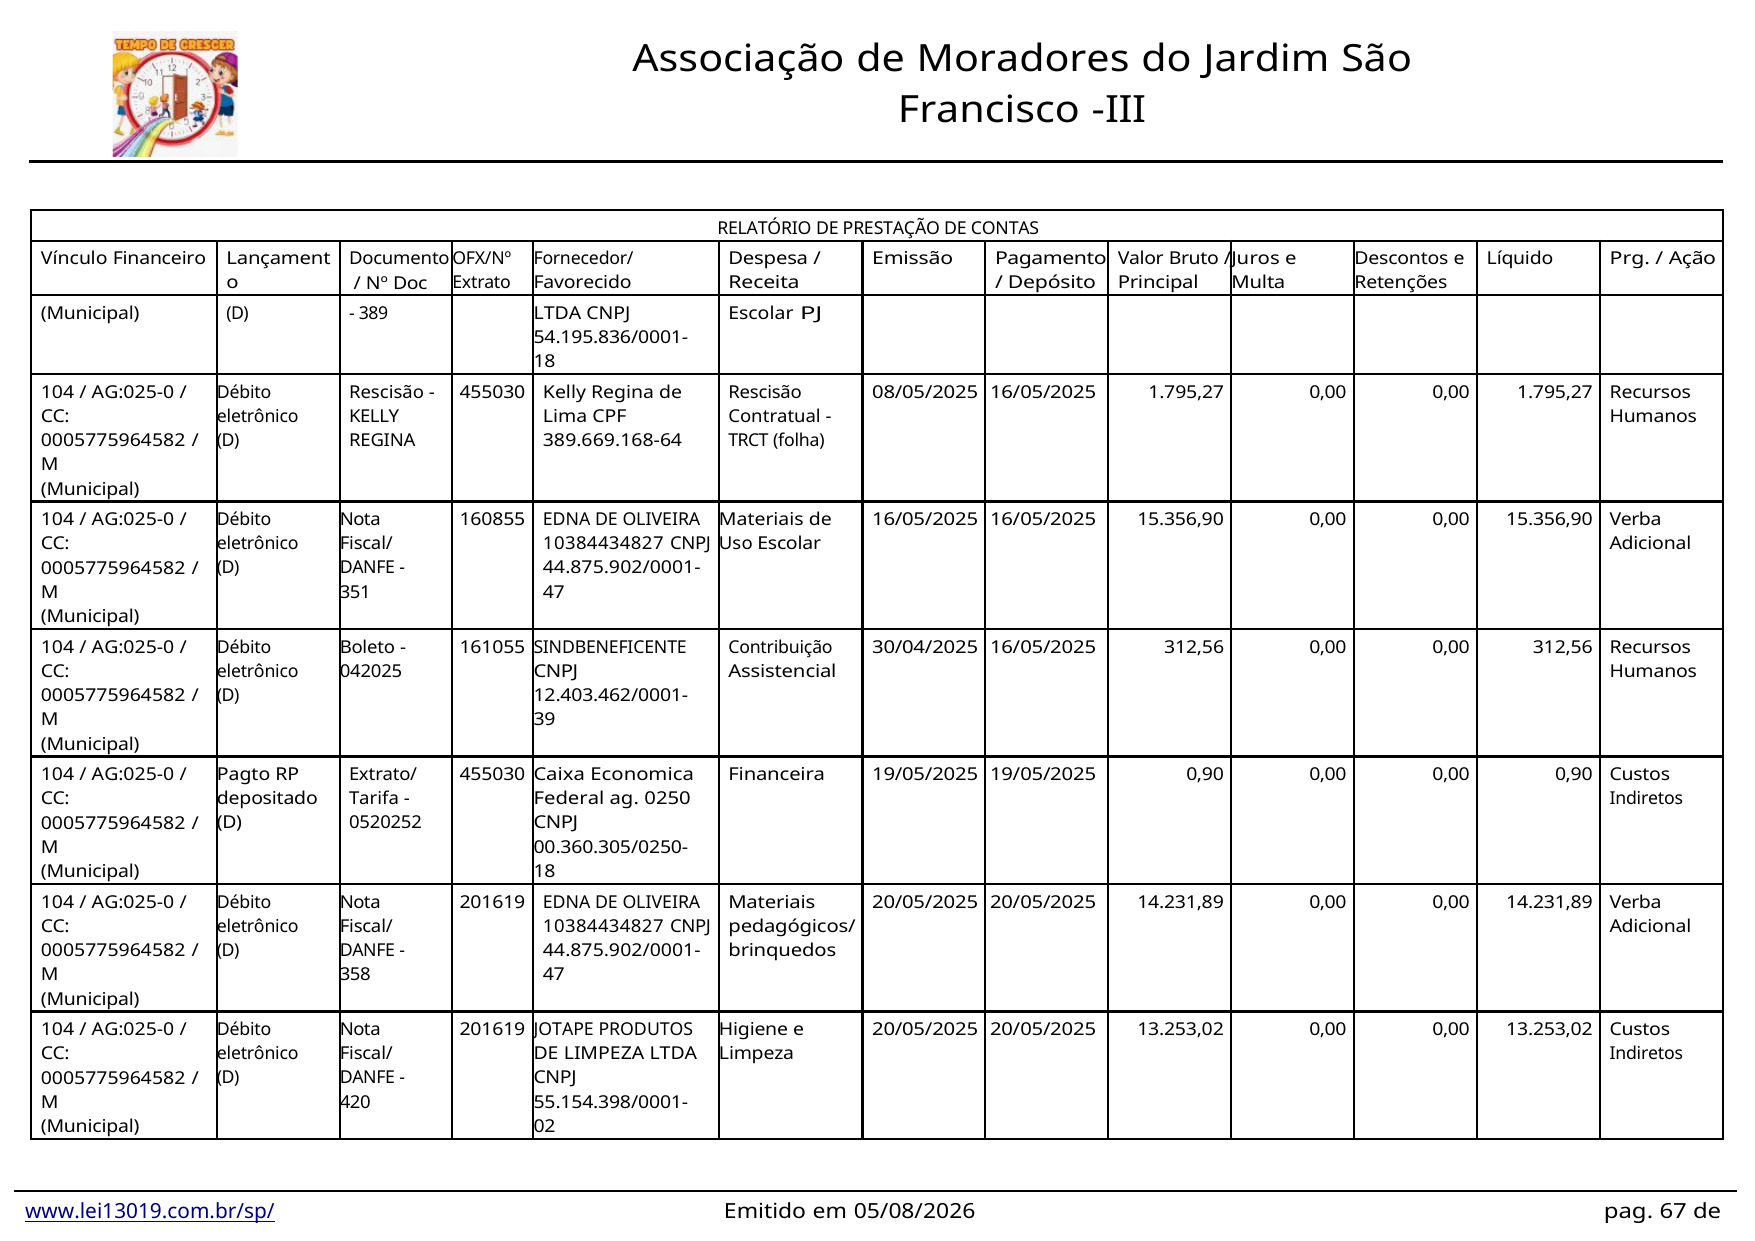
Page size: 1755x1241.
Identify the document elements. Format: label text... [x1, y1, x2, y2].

table_cell 104 / AG:025-0 / CC: 0005775964582 / M (Municipal) [32, 758, 216, 883]
table_cell Financeira [720, 758, 861, 883]
table_cell Fornecedor/ Favorecido [534, 242, 718, 294]
table_cell [1355, 296, 1476, 373]
table_cell 0,00 [1355, 503, 1476, 628]
table_cell 1.795,27 [1478, 375, 1599, 500]
table_cell Kelly Regina de Lima CPF 389.669.168-64 [534, 375, 718, 500]
table_cell 0,00 [1355, 758, 1476, 883]
table_cell 455030 [453, 758, 532, 883]
table_cell Contribuição Assistencial [720, 630, 861, 755]
table_cell 14.231,89 [1109, 885, 1230, 1010]
table_cell 201619 [453, 885, 532, 1010]
table_cell [1601, 296, 1722, 373]
table_cell 161055 [453, 630, 532, 755]
table_cell Despesa / Receita [720, 242, 861, 294]
table_cell 13.253,02 [1478, 1013, 1599, 1138]
table_cell SINDBENEFICENTE CNPJ 12.403.462/0001-39 [534, 630, 718, 755]
table_cell Nota Fiscal/ DANFE - 358 [341, 885, 451, 1010]
table_cell 0,90 [1478, 758, 1599, 883]
table_cell EDNA DE OLIVEIRA 10384434827 CNPJ 44.875.902/0001-47 [534, 503, 718, 628]
table_cell 19/05/2025 [864, 758, 984, 883]
table_cell Nota Fiscal/ DANFE - 420 [341, 1013, 451, 1138]
table_cell 312,56 [1478, 630, 1599, 755]
table_cell Débito eletrônico (D) [218, 375, 339, 500]
table_cell 201619 [453, 1013, 532, 1138]
table_cell Extrato/ Tarifa - 0520252 [341, 758, 451, 883]
table_cell Nota Fiscal/ DANFE - 351 [341, 503, 451, 628]
table_cell Valor Bruto / Principal [1109, 242, 1230, 294]
table_cell 08/05/2025 [864, 375, 984, 500]
table_cell Débito eletrônico (D) [218, 630, 339, 755]
table_cell - 389 [341, 296, 451, 373]
table_cell Boleto - 042025 [341, 630, 451, 755]
table_cell 20/05/2025 [864, 885, 984, 1010]
table_cell Emissão [864, 242, 984, 294]
table_cell LTDA CNPJ 54.195.836/0001-18 [534, 296, 718, 373]
table_cell Juros e Multa [1232, 242, 1353, 294]
table_cell 0,00 [1232, 630, 1353, 755]
table_cell Lançamento [218, 242, 339, 294]
table_cell Líquido [1478, 242, 1599, 294]
table_cell 14.231,89 [1478, 885, 1599, 1010]
table_header RELATÓRIO DE PRESTAÇÃO DE CONTAS [32, 211, 1722, 239]
table_cell Verba Adicional [1601, 885, 1722, 1010]
table_cell JOTAPE PRODUTOS DE LIMPEZA LTDA CNPJ 55.154.398/0001-02 [534, 1013, 718, 1138]
table_cell OFX/Nº Extrato [453, 242, 532, 294]
table_cell Caixa Economica Federal ag. 0250 CNPJ 00.360.305/0250-18 [534, 758, 718, 883]
table_cell 160855 [453, 503, 532, 628]
table_cell 0,00 [1232, 503, 1353, 628]
table_cell Higiene e Limpeza [720, 1013, 861, 1138]
table_cell 19/05/2025 [986, 758, 1107, 883]
table_cell 0,00 [1232, 885, 1353, 1010]
table_cell [1478, 296, 1599, 373]
table_cell 312,56 [1109, 630, 1230, 755]
table_cell Materiais de Uso Escolar [720, 503, 861, 628]
table_cell (D) [218, 296, 339, 373]
table_cell 104 / AG:025-0 / CC: 0005775964582 / M (Municipal) [32, 375, 216, 500]
table_cell 20/05/2025 [864, 1013, 984, 1138]
table_cell 0,00 [1232, 758, 1353, 883]
table_cell 104 / AG:025-0 / CC: 0005775964582 / M (Municipal) [32, 630, 216, 755]
table_cell Débito eletrônico (D) [218, 503, 339, 628]
table_cell [1109, 296, 1230, 373]
table_cell Rescisão Contratual - TRCT (folha) [720, 375, 861, 500]
table_cell Descontos e Retenções [1355, 242, 1476, 294]
table_cell 13.253,02 [1109, 1013, 1230, 1138]
table_cell Débito eletrônico (D) [218, 1013, 339, 1138]
table_cell 16/05/2025 [864, 503, 984, 628]
table_cell 15.356,90 [1478, 503, 1599, 628]
table_cell Custos Indiretos [1601, 758, 1722, 883]
table_cell Recursos Humanos [1601, 630, 1722, 755]
table_cell EDNA DE OLIVEIRA 10384434827 CNPJ 44.875.902/0001-47 [534, 885, 718, 1010]
table_cell 20/05/2025 [986, 1013, 1107, 1138]
table_cell Escolar PJ [720, 296, 861, 373]
table_cell 30/04/2025 [864, 630, 984, 755]
table_cell 455030 [453, 375, 532, 500]
table_cell 104 / AG:025-0 / CC: 0005775964582 / M (Municipal) [32, 885, 216, 1010]
table_cell (Municipal) [32, 296, 216, 373]
table_cell [1232, 296, 1353, 373]
table_cell 20/05/2025 [986, 885, 1107, 1010]
table_cell 0,90 [1109, 758, 1230, 883]
table_cell Rescisão - KELLY REGINA [341, 375, 451, 500]
table_cell Custos Indiretos [1601, 1013, 1722, 1138]
table_cell 16/05/2025 [986, 503, 1107, 628]
table_cell 0,00 [1355, 885, 1476, 1010]
table_cell Documento / Nº Doc [341, 242, 451, 294]
table_cell Pagamento / Depósito [986, 242, 1107, 294]
table_cell [864, 296, 984, 373]
table_cell Recursos Humanos [1601, 375, 1722, 500]
table_cell 104 / AG:025-0 / CC: 0005775964582 / M (Municipal) [32, 1013, 216, 1138]
table_cell 1.795,27 [1109, 375, 1230, 500]
table_cell Débito eletrônico (D) [218, 885, 339, 1010]
table_cell Pagto RP depositado (D) [218, 758, 339, 883]
table_cell 0,00 [1355, 375, 1476, 500]
table_cell Prg. / Ação [1601, 242, 1722, 294]
table_cell 16/05/2025 [986, 375, 1107, 500]
table_cell 0,00 [1355, 630, 1476, 755]
table_cell 0,00 [1232, 375, 1353, 500]
table_cell 0,00 [1232, 1013, 1353, 1138]
table_cell [453, 296, 532, 373]
table_cell 0,00 [1355, 1013, 1476, 1138]
table_cell [986, 296, 1107, 373]
table_cell 16/05/2025 [986, 630, 1107, 755]
table_cell Vínculo Financeiro [32, 242, 216, 294]
table_cell Verba Adicional [1601, 503, 1722, 628]
table_cell 15.356,90 [1109, 503, 1230, 628]
table_cell 104 / AG:025-0 / CC: 0005775964582 / M (Municipal) [32, 503, 216, 628]
table_cell Materiais pedagógicos/ brinquedos [720, 885, 861, 1010]
